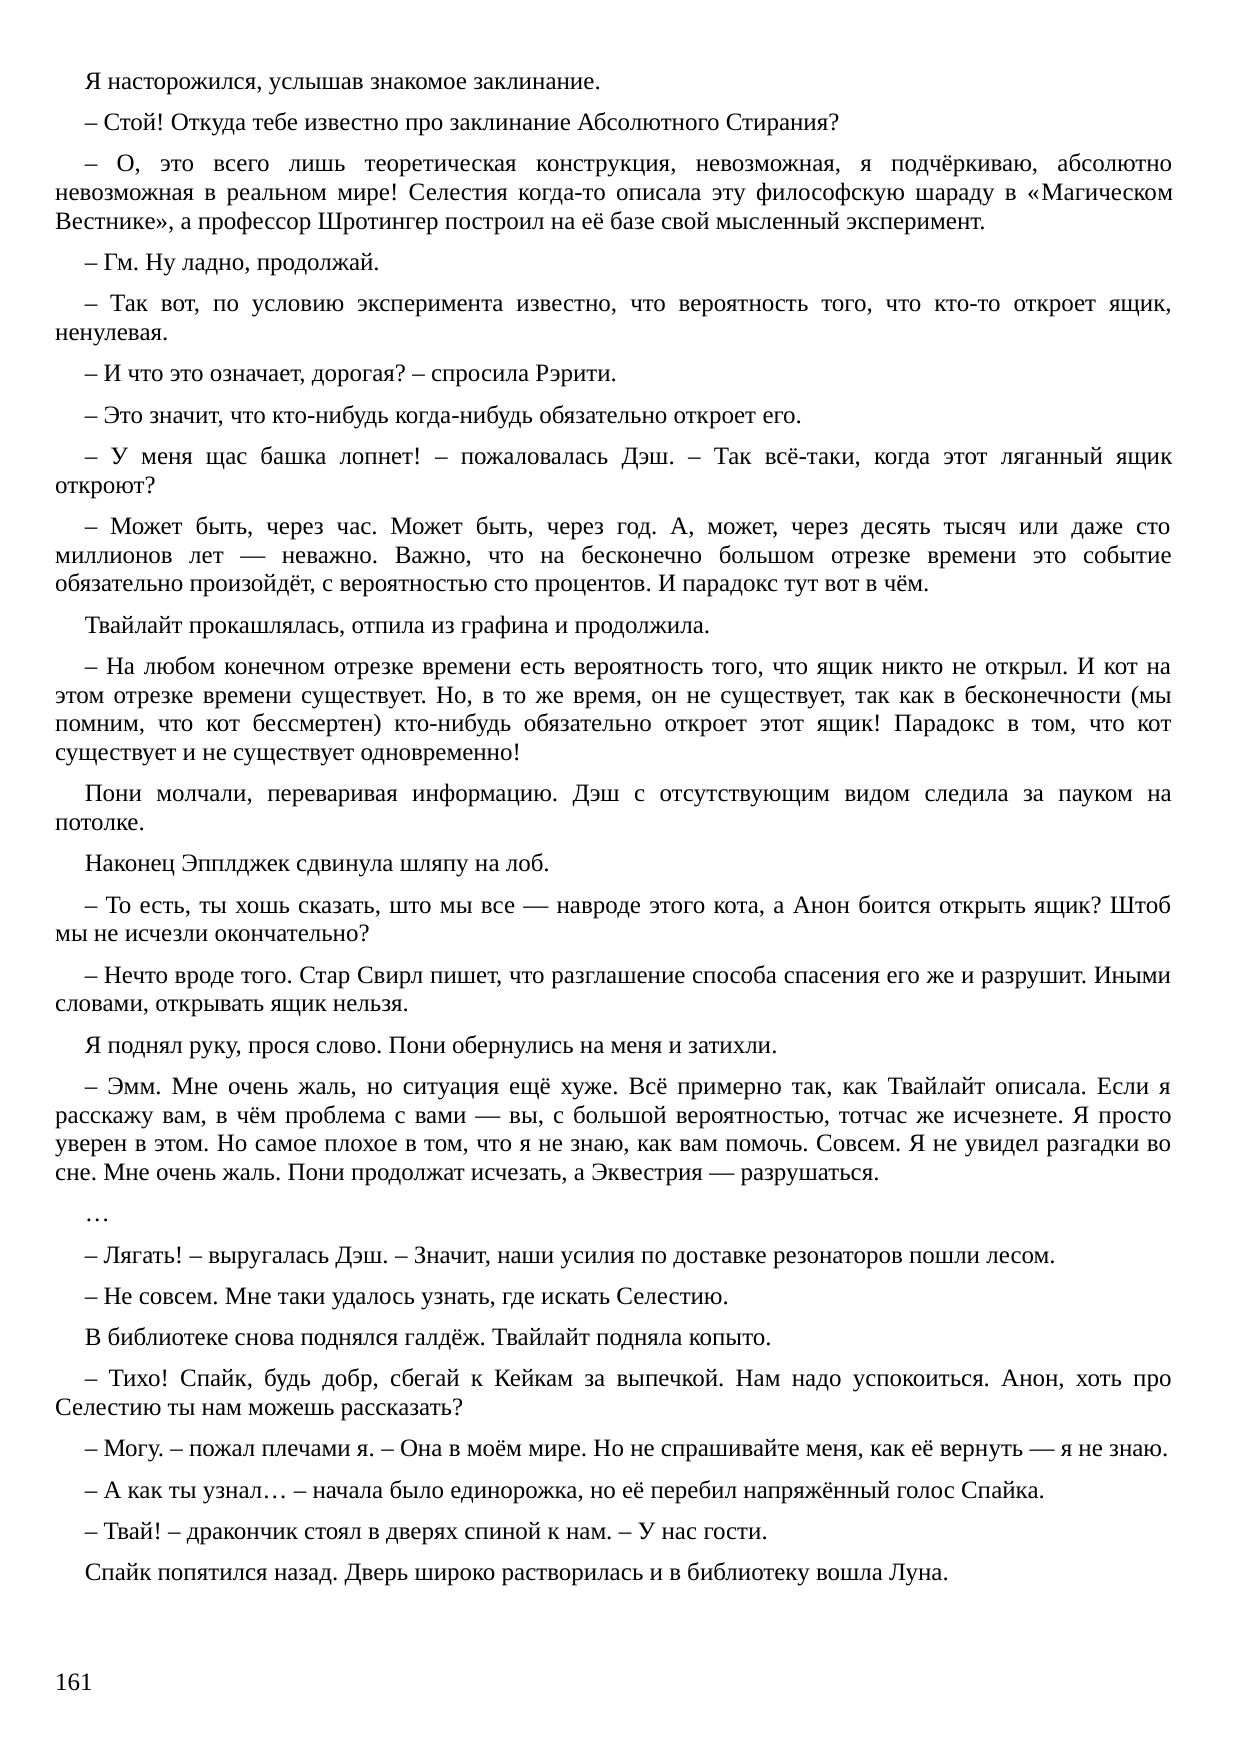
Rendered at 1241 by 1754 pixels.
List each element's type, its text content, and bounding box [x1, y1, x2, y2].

text – О, это всего лишь теоретическая конструкция, невозможная, я подчёркиваю, абсолютно невозможная в реальном мире! Селестия когда-то описала эту философскую шараду в «Магическом Вестнике», а профессор Шротингер построил на её базе свой мысленный эксперимент. [55, 148, 1173, 235]
text – Эмм. Мне очень жаль, но ситуация ещё хуже. Всё примерно так, как Твайлайт описала. Если я расскажу вам, в чём проблема с вами — вы, с большой вероятностью, тотчас же исчезнете. Я просто уверен в этом. Но самое плохое в том, что я не знаю, как вам помочь. Совсем. Я не увидел разгадки во сне. Мне очень жаль. Пони продолжат исчезать, а Эквестрия — разрушаться. [55, 1071, 1173, 1186]
text Спайк попятился назад. Дверь широко растворилась и в библиотеку вошла Луна. [55, 1557, 1173, 1586]
text – То есть, ты хошь сказать, што мы все — навроде этого кота, а Анон боится открыть ящик? Штоб мы не исчезли окончательно? [55, 890, 1173, 947]
text … [55, 1198, 1173, 1227]
text Я поднял руку, прося слово. Пони обернулись на меня и затихли. [55, 1030, 1173, 1058]
text – Твай! – дракончик стоял в дверях спиной к нам. – У нас гости. [55, 1516, 1173, 1545]
text – Это значит, что кто-нибудь когда-нибудь обязательно откроет его. [55, 400, 1173, 428]
text В библиотеке снова поднялся галдёж. Твайлайт подняла копыто. [55, 1322, 1173, 1351]
text – Лягать! – выругалась Дэш. – Значит, наши усилия по доставке резонаторов пошли лесом. [55, 1240, 1173, 1268]
text – Нечто вроде того. Стар Свирл пишет, что разглашение способа спасения его же и разрушит. Иными словами, открывать ящик нельзя. [55, 960, 1173, 1017]
text – Стой! Откуда тебе известно про заклинание Абсолютного Стирания? [55, 107, 1173, 136]
text – На любом конечном отрезке времени есть вероятность того, что ящик никто не открыл. И кот на этом отрезке времени существует. Но, в то же время, он не существует, так как в бесконечности (мы помним, что кот бессмертен) кто-нибудь обязательно откроет этот ящик! Парадокс в том, что кот существует и не существует одновременно! [55, 651, 1173, 766]
text Пони молчали, переваривая информацию. Дэш с отсутствующим видом следила за пауком на потолке. [55, 778, 1173, 836]
text Твайлайт прокашлялась, отпила из графина и продолжила. [55, 610, 1173, 638]
text – Так вот, по условию эксперимента известно, что вероятность того, что кто-то откроет ящик, ненулевая. [55, 288, 1173, 346]
text – И что это означает, дорогая? – спросила Рэрити. [55, 358, 1173, 387]
text – У меня щас башка лопнет! – пожаловалась Дэш. – Так всё-таки, когда этот ляганный ящик откроют? [55, 441, 1173, 498]
text – Может быть, через час. Может быть, через год. А, может, через десять тысяч или даже сто миллионов лет — неважно. Важно, что на бесконечно большом отрезке времени это событие обязательно произойдёт, с вероятностью сто процентов. И парадокс тут вот в чём. [55, 511, 1173, 597]
text – А как ты узнал… – начала было единорожка, но её перебил напряжённый голос Спайка. [55, 1475, 1173, 1503]
text – Гм. Ну ладно, продолжай. [55, 247, 1173, 276]
text – Тихо! Спайк, будь добр, сбегай к Кейкам за выпечкой. Нам надо успокоиться. Анон, хоть про Селестию ты нам можешь рассказать? [55, 1363, 1173, 1421]
text Наконец Эпплджек сдвинула шляпу на лоб. [55, 848, 1173, 877]
text Я насторожился, услышав знакомое заклинание. [55, 66, 1173, 95]
text – Могу. – пожал плечами я. – Она в моём мире. Но не спрашивайте меня, как её вернуть — я не знаю. [55, 1433, 1173, 1462]
text – Не совсем. Мне таки удалось узнать, где искать Селестию. [55, 1281, 1173, 1310]
